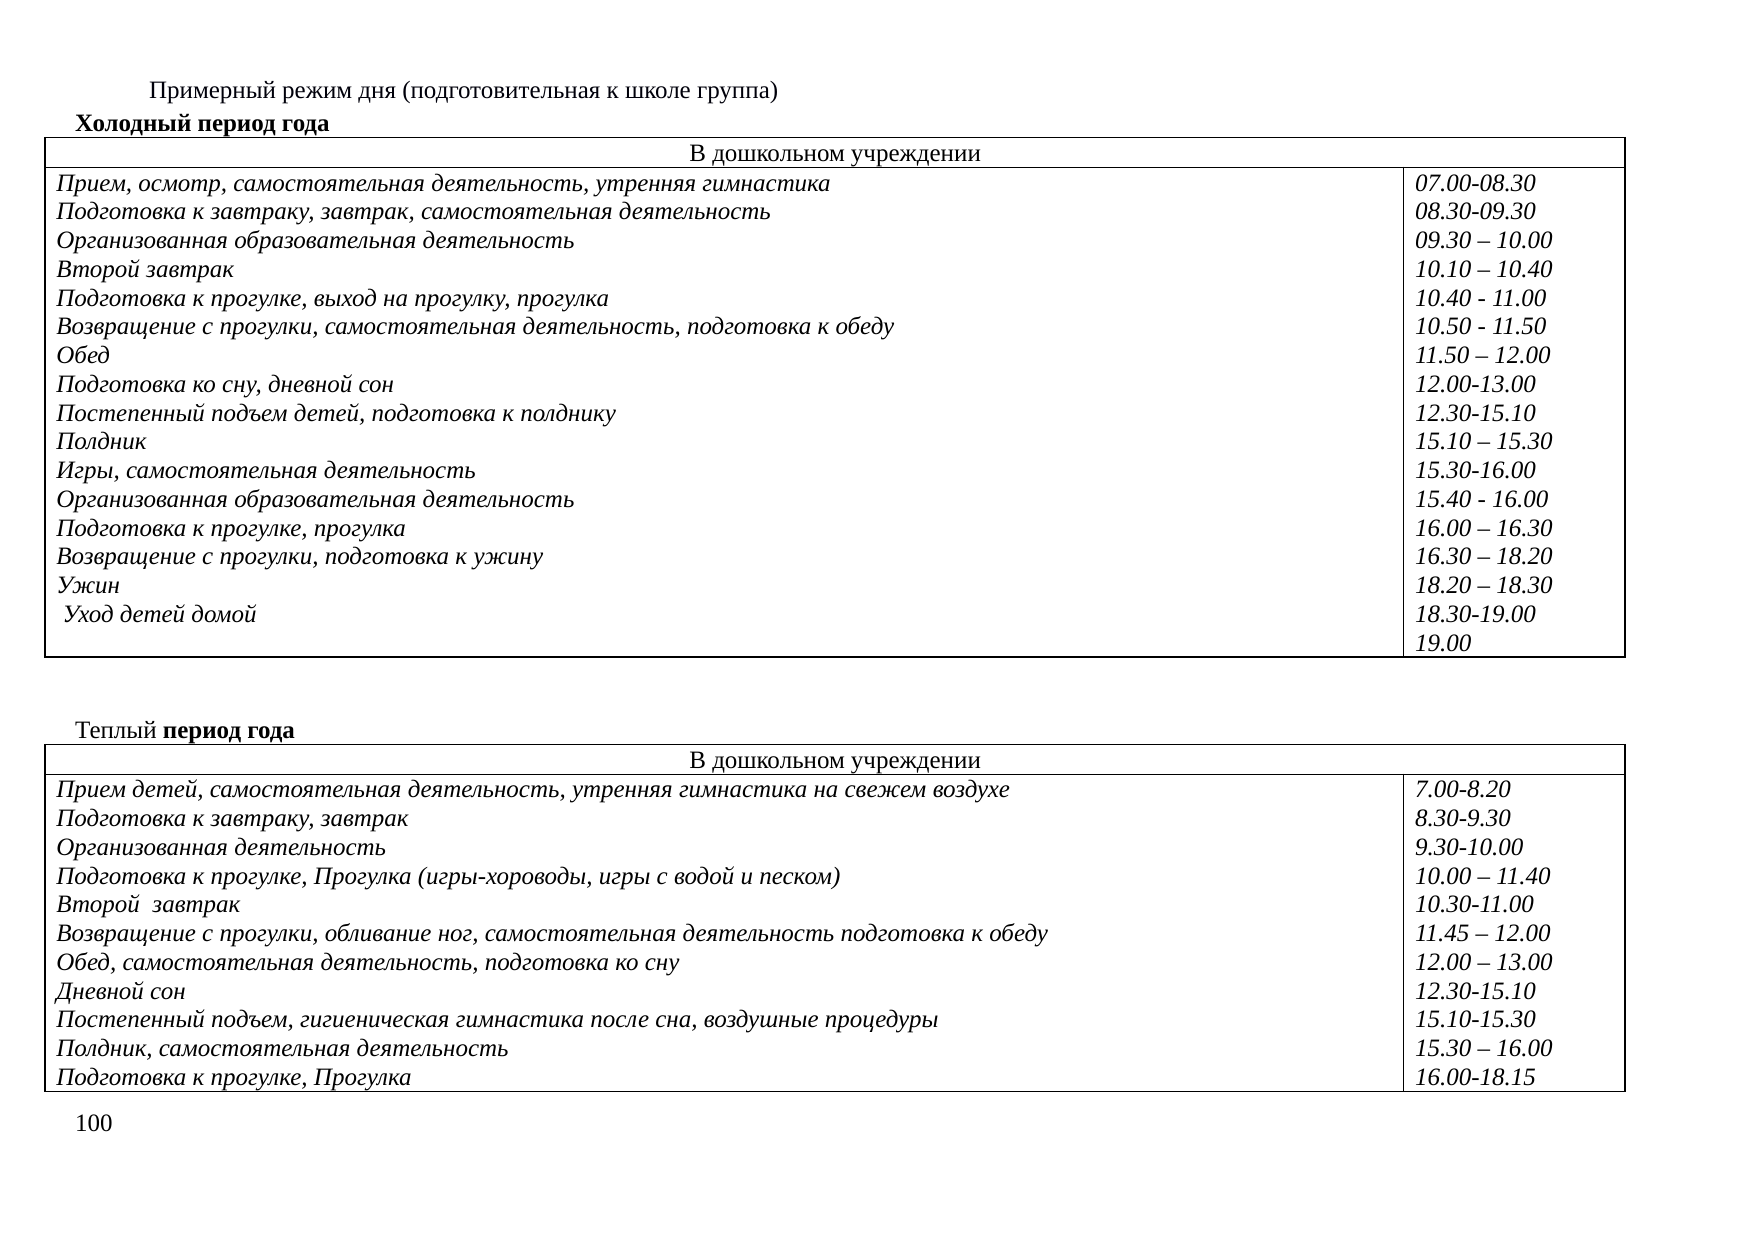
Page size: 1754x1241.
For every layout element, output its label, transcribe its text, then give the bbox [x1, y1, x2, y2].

table_header В дошкольном учреждении [46, 138, 1624, 167]
title Теплый период года [75, 715, 1679, 744]
table_cell 7.00-8.20 8.30-9.30 9.30-10.00 10.00 – 11.40 10.30-11.00 11.45 – 12.00 12.00 – 13.00 12.30-15.10 15.10-15.30 15.30 – 16.00 16.00-18.15 [1404, 775, 1624, 1091]
title Холодный период года [75, 108, 1679, 137]
table_cell Прием детей, самостоятельная деятельность, утренняя гимнастика на свежем воздухе Подготовка к завтраку, завтрак Организованная деятельность Подготовка к прогулке, Прогулка (игры-хороводы, игры с водой и песком) Второй завтрак Возвращение с прогулки, обливание ног, самостоятельная деятельность подготовка к обеду Обед, самостоятельная деятельность, подготовка ко сну Дневной сон Постепенный подъем, гигиеническая гимнастика после сна, воздушные процедуры Полдник, самостоятельная деятельность Подготовка к прогулке, Прогулка [46, 775, 1403, 1091]
table_cell Прием, осмотр, самостоятельная деятельность, утренняя гимнастика Подготовка к завтраку, завтрак, самостоятельная деятельность Организованная образовательная деятельность Второй завтрак Подготовка к прогулке, выход на прогулку, прогулка Возвращение с прогулки, самостоятельная деятельность, подготовка к обеду Обед Подготовка ко сну, дневной сон Постепенный подъем детей, подготовка к полднику Полдник Игры, самостоятельная деятельность Организованная образовательная деятельность Подготовка к прогулке, прогулка Возвращение с прогулки, подготовка к ужину Ужин Уход детей домой [46, 168, 1403, 656]
text Примерный режим дня (подготовительная к школе группа) [75, 75, 1679, 104]
table_cell 07.00-08.30 08.30-09.30 09.30 – 10.00 10.10 – 10.40 10.40 - 11.00 10.50 - 11.50 11.50 – 12.00 12.00-13.00 12.30-15.10 15.10 – 15.30 15.30-16.00 15.40 - 16.00 16.00 – 16.30 16.30 – 18.20 18.20 – 18.30 18.30-19.00 19.00 [1404, 168, 1624, 656]
table_header В дошкольном учреждении [46, 745, 1624, 773]
